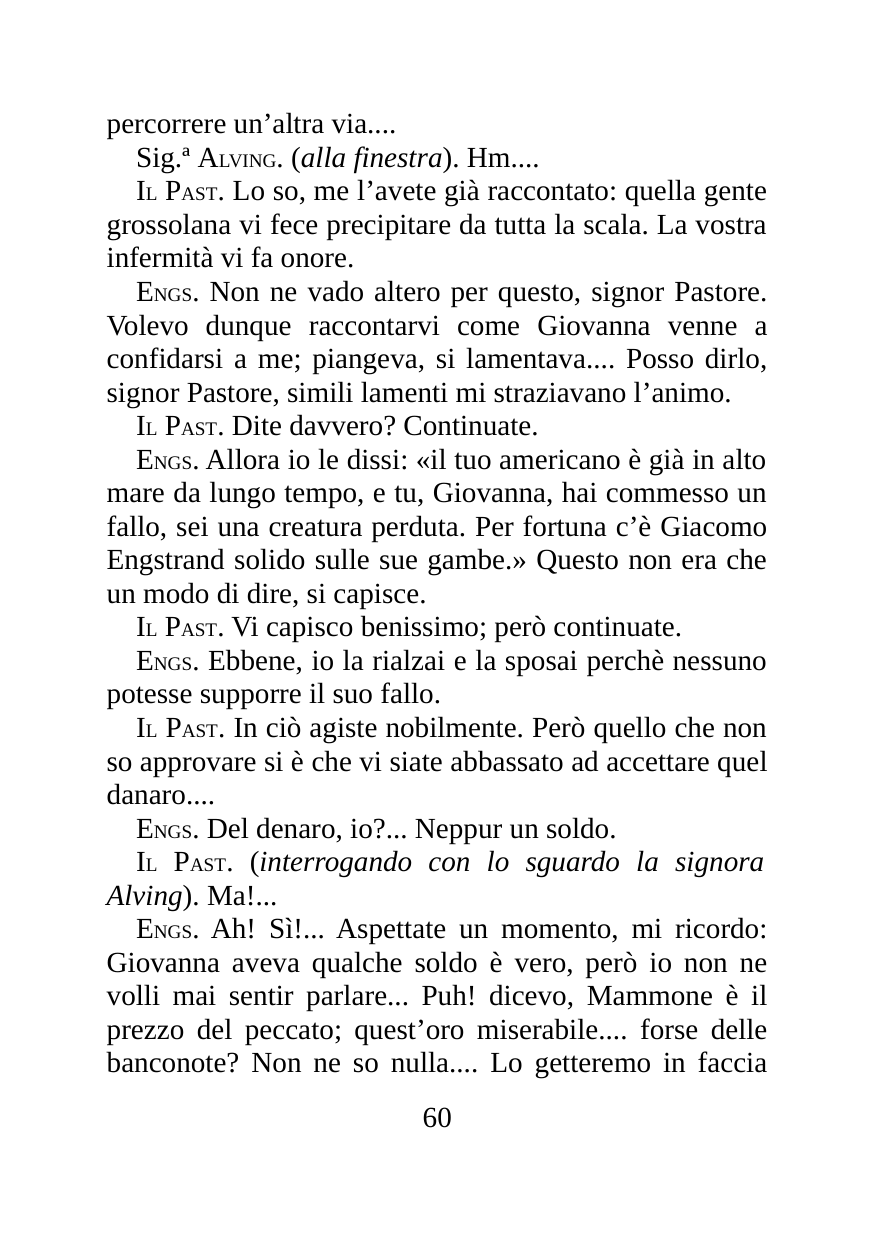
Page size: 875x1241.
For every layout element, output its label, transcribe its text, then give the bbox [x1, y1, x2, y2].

text Il Past. (interrogando con lo sguardo la signora Alving). Ma!... [106, 844, 768, 911]
text Engs. Del denaro, io?... Neppur un soldo. [106, 811, 768, 844]
text Il Past. Vi capisco benissimo; però continuate. [106, 609, 768, 643]
text Engs. Ebbene, io la rialzai e la sposai perchè nessuno potesse supporre il suo fallo. [106, 643, 768, 710]
text Engs. Ah! Sì!... Aspettate un momento, mi ricordo: Giovanna aveva qualche soldo è vero, però io non ne volli mai sentir parlare... Puh! dicevo, Mammone è il prezzo del peccato; quest’oro miserabile.... forse delle banconote? Non ne so nulla.... Lo getteremo in faccia [106, 911, 768, 1079]
text Il Past. In ciò agiste nobilmente. Però quello che non so approvare si è che vi siate abbassato ad accettare quel danaro.... [106, 710, 768, 811]
text Engs. Allora io le dissi: «il tuo americano è già in alto mare da lungo tempo, e tu, Giovanna, hai commesso un fallo, sei una creatura perduta. Per fortuna c’è Giacomo Engstrand solido sulle sue gambe.» Questo non era che un modo di dire, si capisce. [106, 442, 768, 609]
text percorrere un’altra via.... [106, 106, 768, 140]
text Engs. Non ne vado altero per questo, signor Pastore. Volevo dunque raccontarvi come Giovanna venne a confidarsi a me; piangeva, si lamentava.... Posso dirlo, signor Pastore, simili lamenti mi straziavano l’animo. [106, 274, 768, 408]
text Il Past. Lo so, me l’avete già raccontato: quella gente grossolana vi fece precipitare da tutta la scala. La vostra infermità vi fa onore. [106, 173, 768, 274]
text Sig.ª Alving. (alla finestra). Hm.... [106, 140, 768, 173]
text Il Past. Dite davvero? Continuate. [106, 408, 768, 442]
